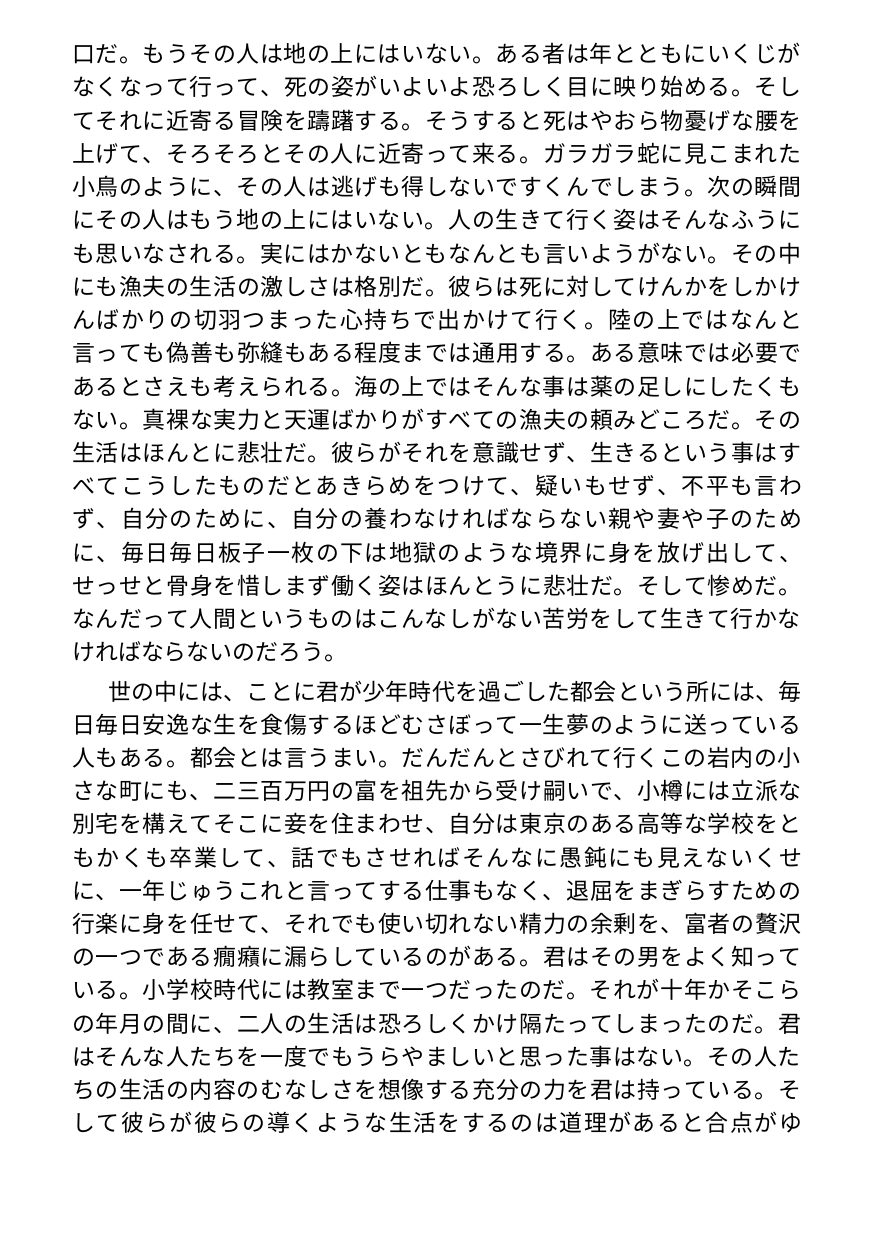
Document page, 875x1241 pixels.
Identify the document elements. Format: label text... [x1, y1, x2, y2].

text 口だ。もうその人は地の上にはいない。ある者は年とともにいくじがなくなって行って、死の姿がいよいよ恐ろしく目に映り始める。そしてそれに近寄る冒険を躊躇する。そうすると死はやおら物憂げな腰を上げて、そろそろとその人に近寄って来る。ガラガラ蛇に見こまれた小鳥のように、その人は逃げも得しないですくんでしまう。次の瞬間にその人はもう地の上にはいない。人の生きて行く姿はそんなふうにも思いなされる。実にはかないともなんとも言いようがない。その中にも漁夫の生活の激しさは格別だ。彼らは死に対してけんかをしかけんばかりの切羽つまった心持ちで出かけて行く。陸の上ではなんと言っても偽善も弥縫もある程度までは通用する。ある意味では必要であるとさえも考えられる。海の上ではそんな事は薬の足しにしたくもない。真裸な実力と天運ばかりがすべての漁夫の頼みどころだ。その生活はほんとに悲壮だ。彼らがそれを意識せず、生きるという事はすべてこうしたものだとあきらめをつけて、疑いもせず、不平も言わず、自分のために、自分の養わなければならない親や妻や子のために、毎日毎日板子一枚の下は地獄のような境界に身を放げ出して、せっせと骨身を惜しまず働く姿はほんとうに悲壮だ。そして惨めだ。なんだって人間というものはこんなしがない苦労をして生きて行かなければならないのだろう。 [72, 36, 802, 667]
text 世の中には、ことに君が少年時代を過ごした都会という所には、毎日毎日安逸な生を食傷するほどむさぼって一生夢のように送っている人もある。都会とは言うまい。だんだんとさびれて行くこの岩内の小さな町にも、二三百万円の富を祖先から受け嗣いで、小樽には立派な別宅を構えてそこに妾を住まわせ、自分は東京のある高等な学校をともかくも卒業して、話でもさせればそんなに愚鈍にも見えないくせに、一年じゅうこれと言ってする仕事もなく、退屈をまぎらすための行楽に身を任せて、それでも使い切れない精力の余剰を、富者の贅沢の一つである癇癪に漏らしているのがある。君はその男をよく知っている。小学校時代には教室まで一つだったのだ。それが十年かそこらの年月の間に、二人の生活は恐ろしくかけ隔たってしまったのだ。君はそんな人たちを一度でもうらやましいと思った事はない。その人たちの生活の内容のむなしさを想像する充分の力を君は持っている。そして彼らが彼らの導くような生活をするのは道理があると合点がゆ [72, 673, 802, 1138]
